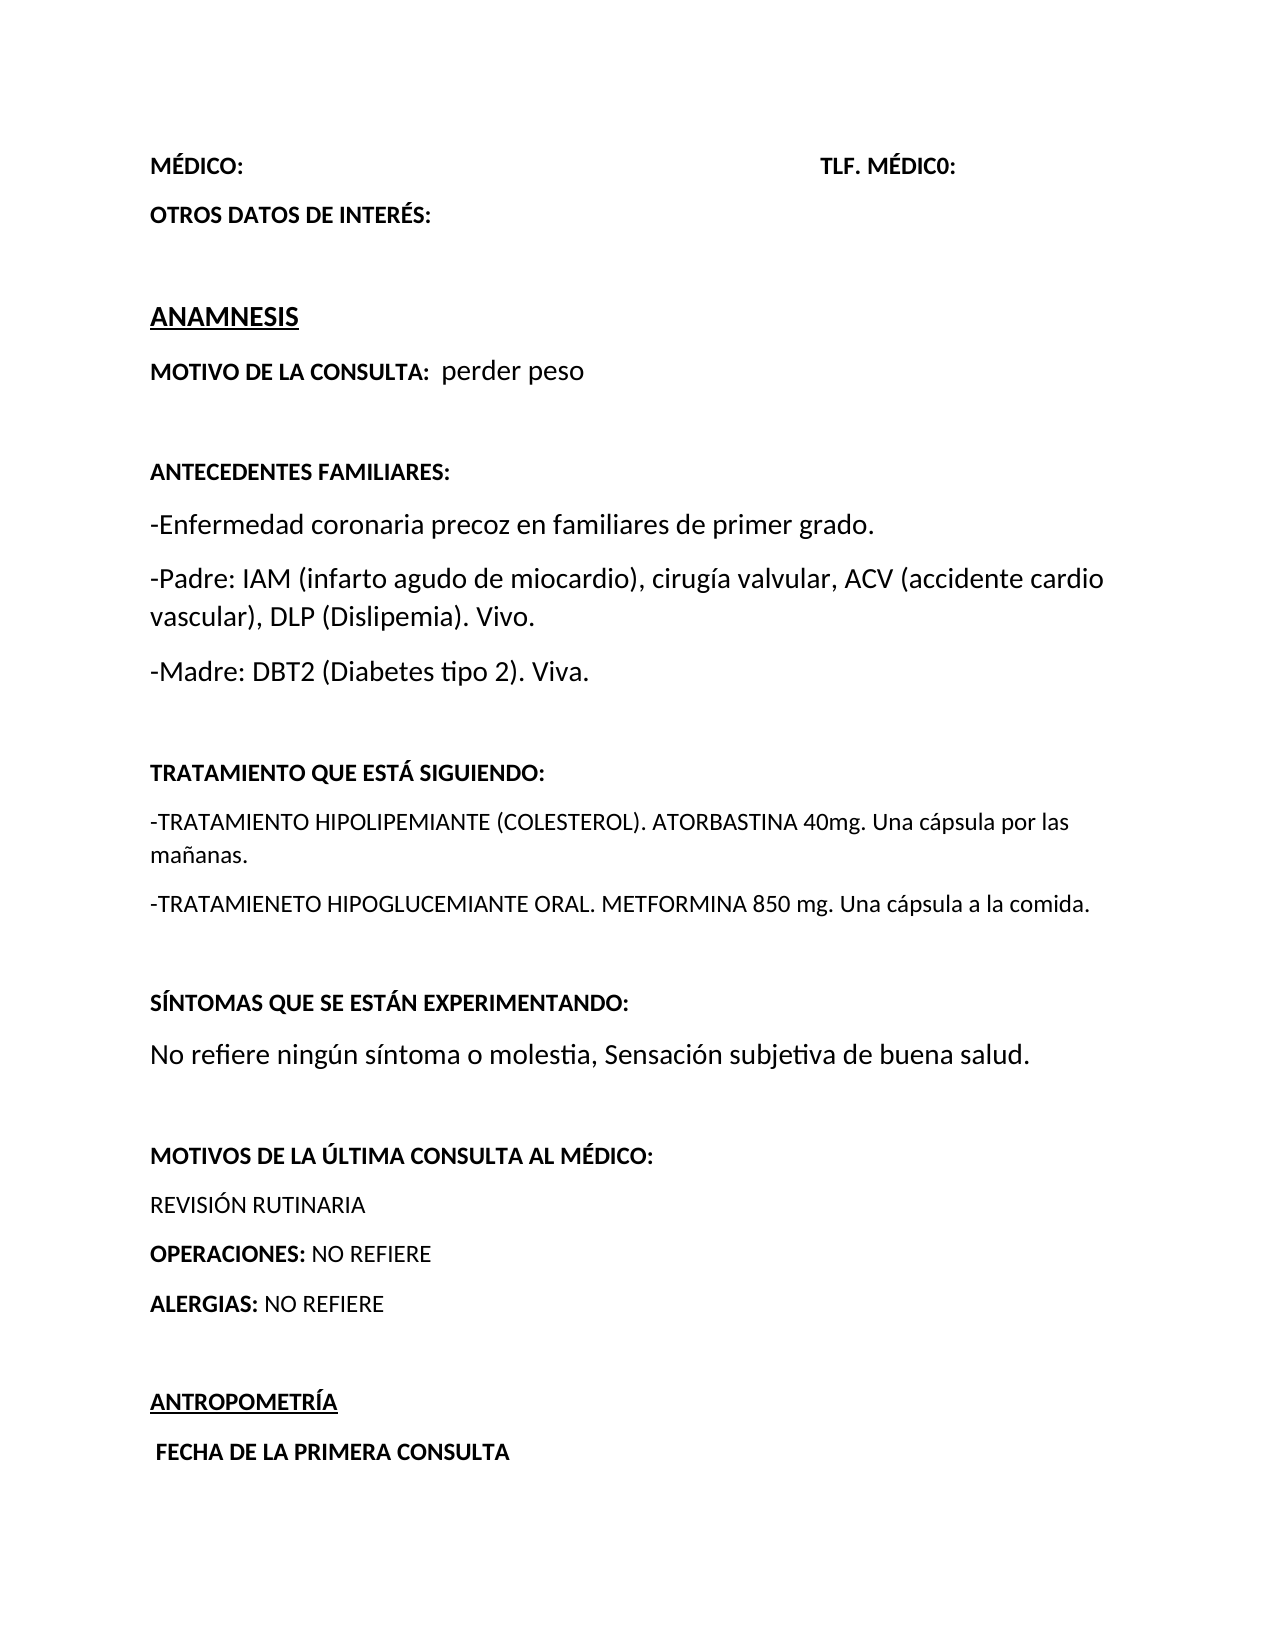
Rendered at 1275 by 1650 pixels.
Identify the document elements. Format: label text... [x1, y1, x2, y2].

text ANAMNESIS [150, 298, 1125, 333]
text OTROS DATOS DE INTERÉS: [150, 199, 1125, 230]
text No refiere ningún síntoma o molestia, Sensación subjetiva de buena salud. [150, 1036, 1125, 1072]
text -TRATAMIENETO HIPOGLUCEMIANTE ORAL. METFORMINA 850 mg. Una cápsula a la comida. [150, 888, 1125, 919]
text ANTECEDENTES FAMILIARES: [150, 456, 1125, 487]
text SÍNTOMAS QUE SE ESTÁN EXPERIMENTANDO: [150, 987, 1125, 1017]
text -TRATAMIENTO HIPOLIPEMIANTE (COLESTEROL). ATORBASTINA 40mg. Una cápsula por las mañanas. [150, 806, 1125, 869]
text -Enfermedad coronaria precoz en familiares de primer grado. [150, 506, 1125, 541]
text FECHA DE LA PRIMERA CONSULTA [150, 1436, 1125, 1466]
text -Padre: IAM (infarto agudo de miocardio), cirugía valvular, ACV (accidente cardio vascular), DLP (Dislipemia). Vivo. [150, 560, 1125, 634]
text ANTROPOMETRÍA [150, 1386, 1125, 1417]
text OPERACIONES: NO REFIERE [150, 1238, 1125, 1269]
text ALERGIAS: NO REFIERE [150, 1288, 1125, 1318]
text REVISIÓN RUTINARIA [150, 1189, 1125, 1220]
text MOTIVOS DE LA ÚLTIMA CONSULTA AL MÉDICO: [150, 1140, 1125, 1171]
text TRATAMIENTO QUE ESTÁ SIGUIENDO: [150, 757, 1125, 788]
text MOTIVO DE LA CONSULTA: perder peso [150, 352, 1125, 388]
text -Madre: DBT2 (Diabetes tipo 2). Viva. [150, 653, 1125, 689]
text MÉDICO: TLF. MÉDIC0: [150, 150, 1125, 181]
